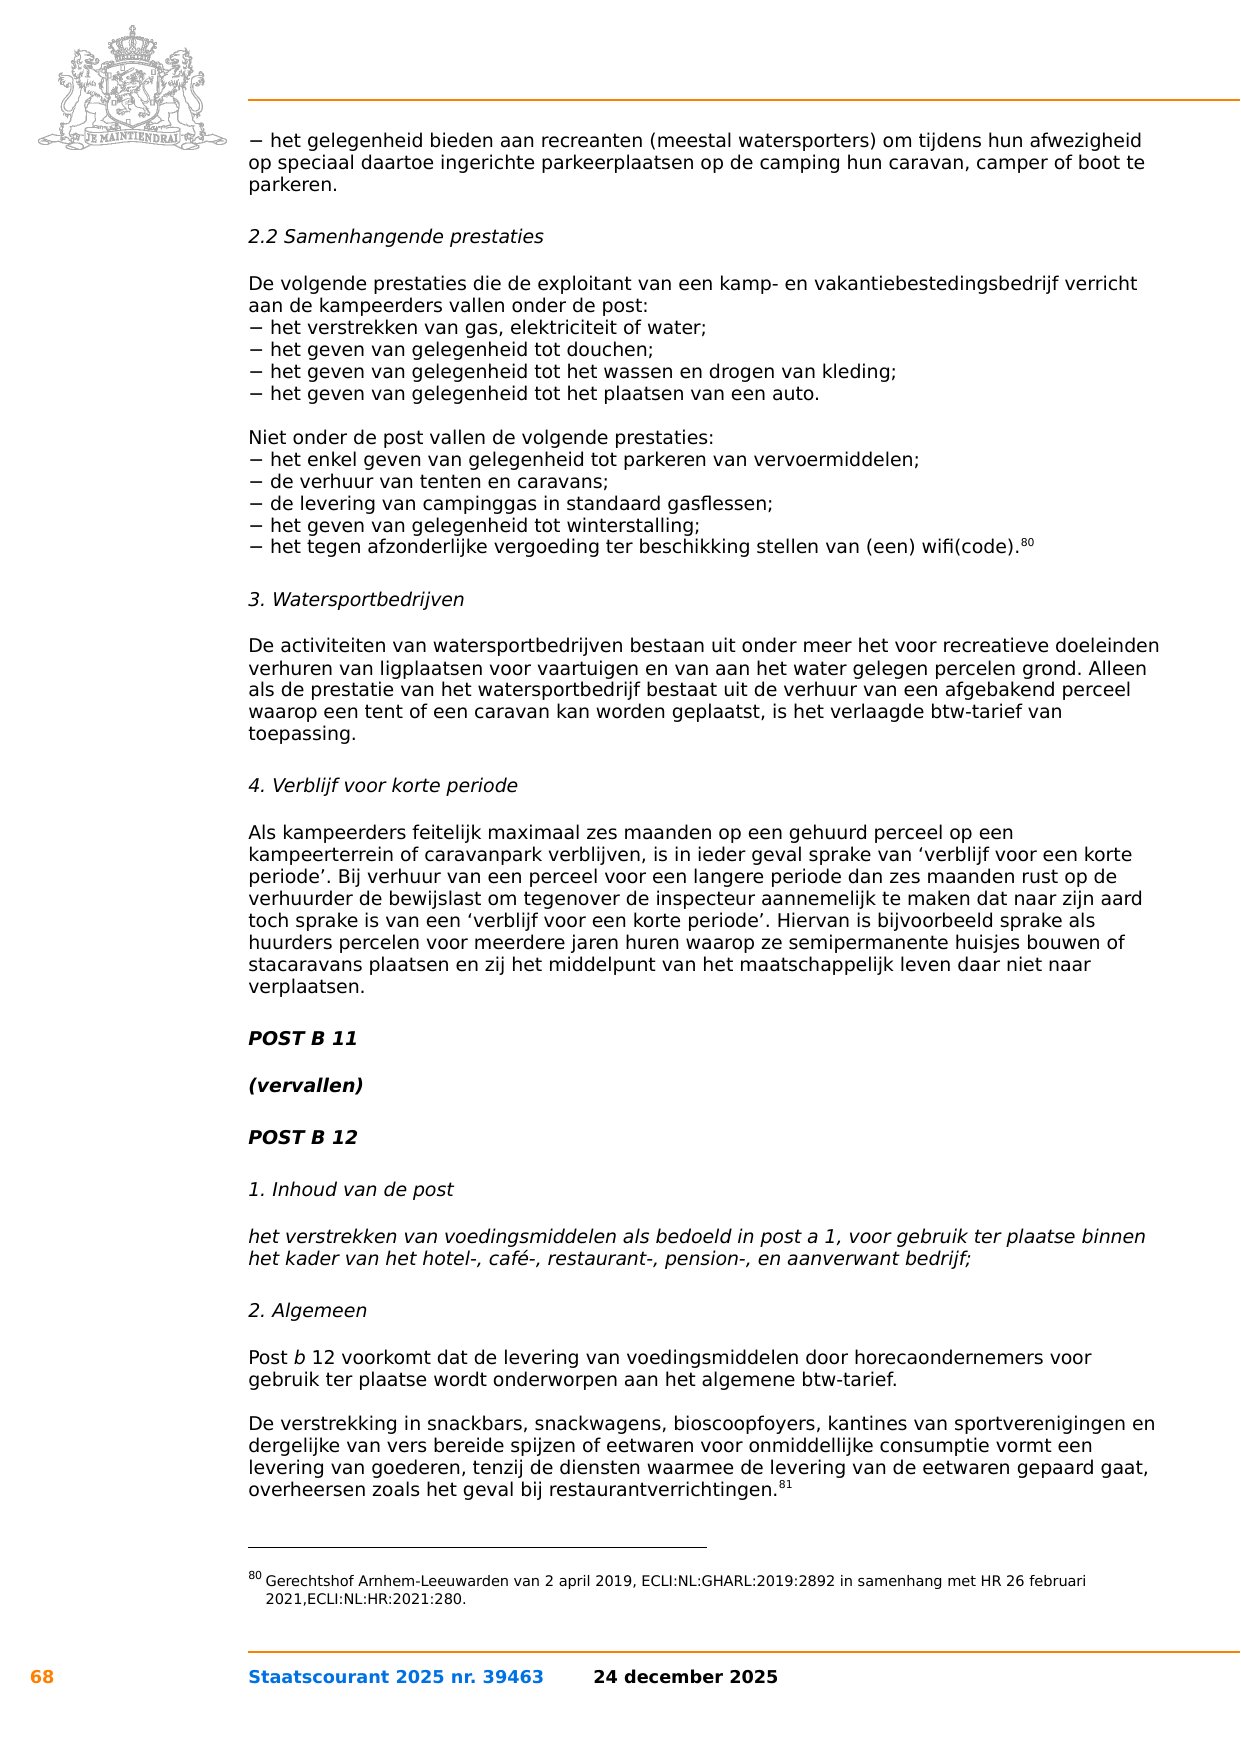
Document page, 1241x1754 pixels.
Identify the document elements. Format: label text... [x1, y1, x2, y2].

subtitle 2.2 Samenhangende prestaties [248, 226, 1163, 248]
text − het geven van gelegenheid tot douchen; [248, 339, 1163, 361]
text het verstrekken van voedingsmiddelen als bedoeld in post a 1, voor gebruik ter plaatse binnen het kader van het hotel-, café-, restaurant-, pension-, en aanverwant bedrijf; [248, 1226, 1163, 1270]
text − het tegen afzonderlijke vergoeding ter beschikking stellen van (een) wifi(code). [248, 536, 1163, 558]
picture [38, 25, 227, 150]
text − het verstrekken van gas, elektriciteit of water; [248, 317, 1163, 339]
text − het geven van gelegenheid tot het plaatsen van een auto. [248, 383, 1163, 405]
subtitle 1. Inhoud van de post [248, 1179, 1163, 1201]
text − het geven van gelegenheid tot het wassen en drogen van kleding; [248, 361, 1163, 383]
text − het geven van gelegenheid tot winterstalling; [248, 514, 1163, 536]
text De volgende prestaties die de exploitant van een kamp- en vakantiebestedingsbedrijf verricht aan de kampeerders vallen onder de post: [248, 273, 1163, 317]
text Als kampeerders feitelijk maximaal zes maanden op een gehuurd perceel op een kampeerterrein of caravanpark verblijven, is in ieder geval sprake van ‘verblijf voor een korte periode’. Bij verhuur van een perceel voor een langere periode dan zes maanden rust op de verhuurder de bewijslast om tegenover de inspecteur aannemelijk te maken dat naar zijn aard toch sprake is van een ‘verblijf voor een korte periode’. Hiervan is bijvoorbeeld sprake als huurders percelen voor meerdere jaren huren waarop ze semipermanente huisjes bouwen of stacaravans plaatsen en zij het middelpunt van het maatschappelijk leven daar niet naar verplaatsen. [248, 822, 1163, 998]
subtitle 2. Algemeen [248, 1300, 1163, 1322]
text De verstrekking in snackbars, snackwagens, bioscoopfoyers, kantines van sportverenigingen en dergelijke van vers bereide spijzen of eetwaren voor onmiddellijke consumptie vormt een levering van goederen, tenzij de diensten waarmee de levering van de eetwaren gepaard gaat, overheersen zoals het geval bij restaurantverrichtingen. [248, 1413, 1163, 1501]
text (vervallen) [248, 1075, 1163, 1097]
subtitle POST B 12 [248, 1127, 1163, 1149]
text Gerechtshof Arnhem-Leeuwarden van 2 april 2019, ECLI:NL:GHARL:2019:2892 in samenhang met HR 26 februari 2021,ECLI:NL:HR:2021:280. [248, 1569, 1163, 1608]
subtitle 3. Watersportbedrijven [248, 588, 1163, 610]
subtitle POST B 11 [248, 1028, 1163, 1050]
text − de levering van campinggas in standaard gasflessen; [248, 492, 1163, 514]
text − het enkel geven van gelegenheid tot parkeren van vervoermiddelen; [248, 448, 1163, 471]
text De activiteiten van watersportbedrijven bestaan uit onder meer het voor recreatieve doeleinden verhuren van ligplaatsen voor vaartuigen en van aan het water gelegen percelen grond. Alleen als de prestatie van het watersportbedrijf bestaat uit de verhuur van een afgebakend perceel waarop een tent of een caravan kan worden geplaatst, is het verlaagde btw-tarief van toepassing. [248, 635, 1163, 745]
subtitle 4. Verblijf voor korte periode [248, 775, 1163, 797]
text − de verhuur van tenten en caravans; [248, 471, 1163, 492]
text − het gelegenheid bieden aan recreanten (meestal watersporters) om tijdens hun afwezigheid op speciaal daartoe ingerichte parkeerplaatsen op de camping hun caravan, camper of boot te parkeren. [248, 130, 1163, 196]
text Niet onder de post vallen de volgende prestaties: [248, 427, 1163, 448]
text Post b 12 voorkomt dat de levering van voedingsmiddelen door horecaondernemers voor gebruik ter plaatse wordt onderworpen aan het algemene btw-tarief. [248, 1347, 1163, 1391]
